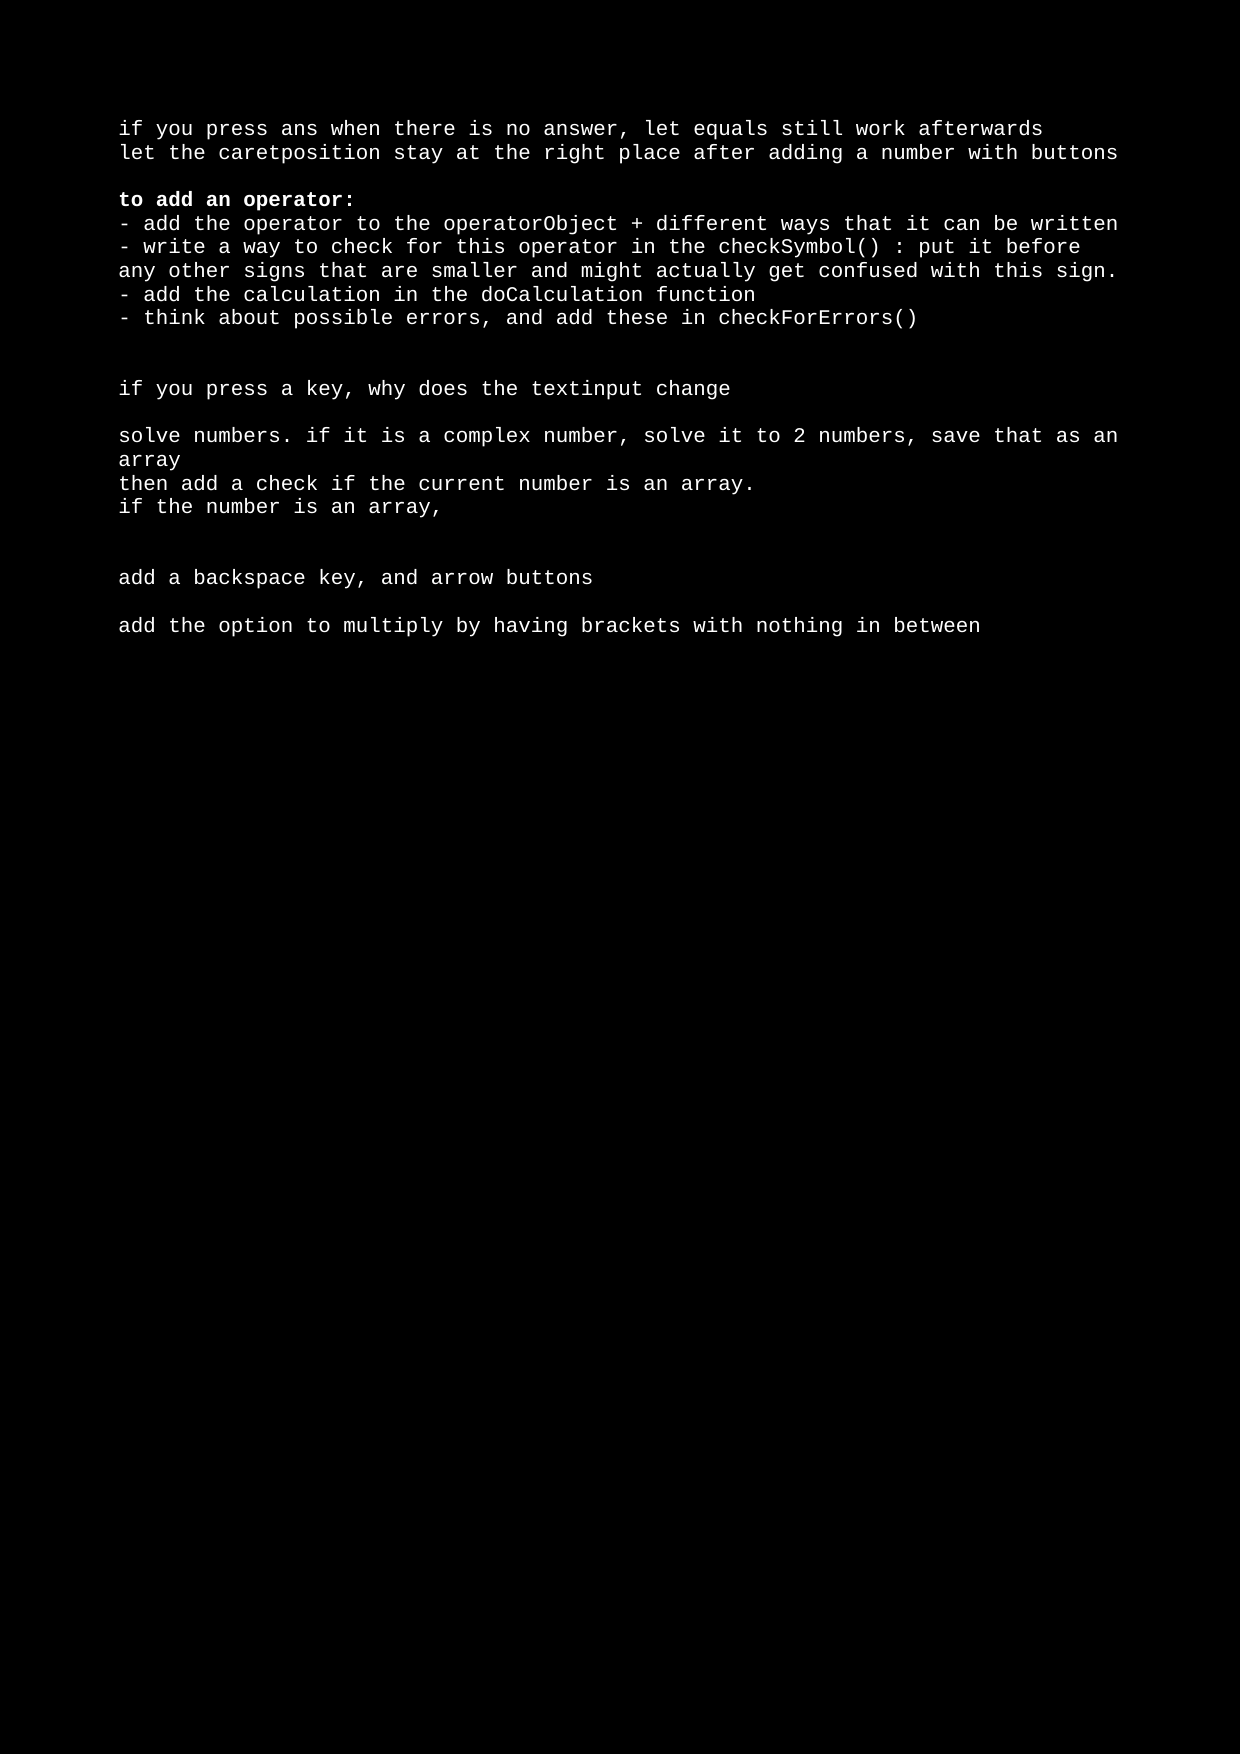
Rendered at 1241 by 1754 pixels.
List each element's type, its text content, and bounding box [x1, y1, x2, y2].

text add the option to multiply by having brackets with nothing in between [118, 615, 1122, 638]
text if you press ans when there is no answer, let equals still work afterwards [118, 118, 1122, 142]
text to add an operator: [118, 189, 1122, 213]
text - think about possible errors, and add these in checkForErrors() [118, 307, 1122, 331]
text let the caretposition stay at the right place after adding a number with buttons [118, 142, 1122, 165]
text add a backspace key, and arrow buttons [118, 567, 1122, 591]
text if the number is an array, [118, 496, 1122, 520]
text - add the calculation in the doCalculation function [118, 284, 1122, 307]
text then add a check if the current number is an array. [118, 473, 1122, 496]
text solve numbers. if it is a complex number, solve it to 2 numbers, save that as an array [118, 426, 1122, 473]
text - write a way to check for this operator in the checkSymbol() : put it before any other signs that are smaller and might actually get confused with this sign. [118, 236, 1122, 284]
text if you press a key, why does the textinput change [118, 378, 1122, 402]
text - add the operator to the operatorObject + different ways that it can be written [118, 213, 1122, 236]
